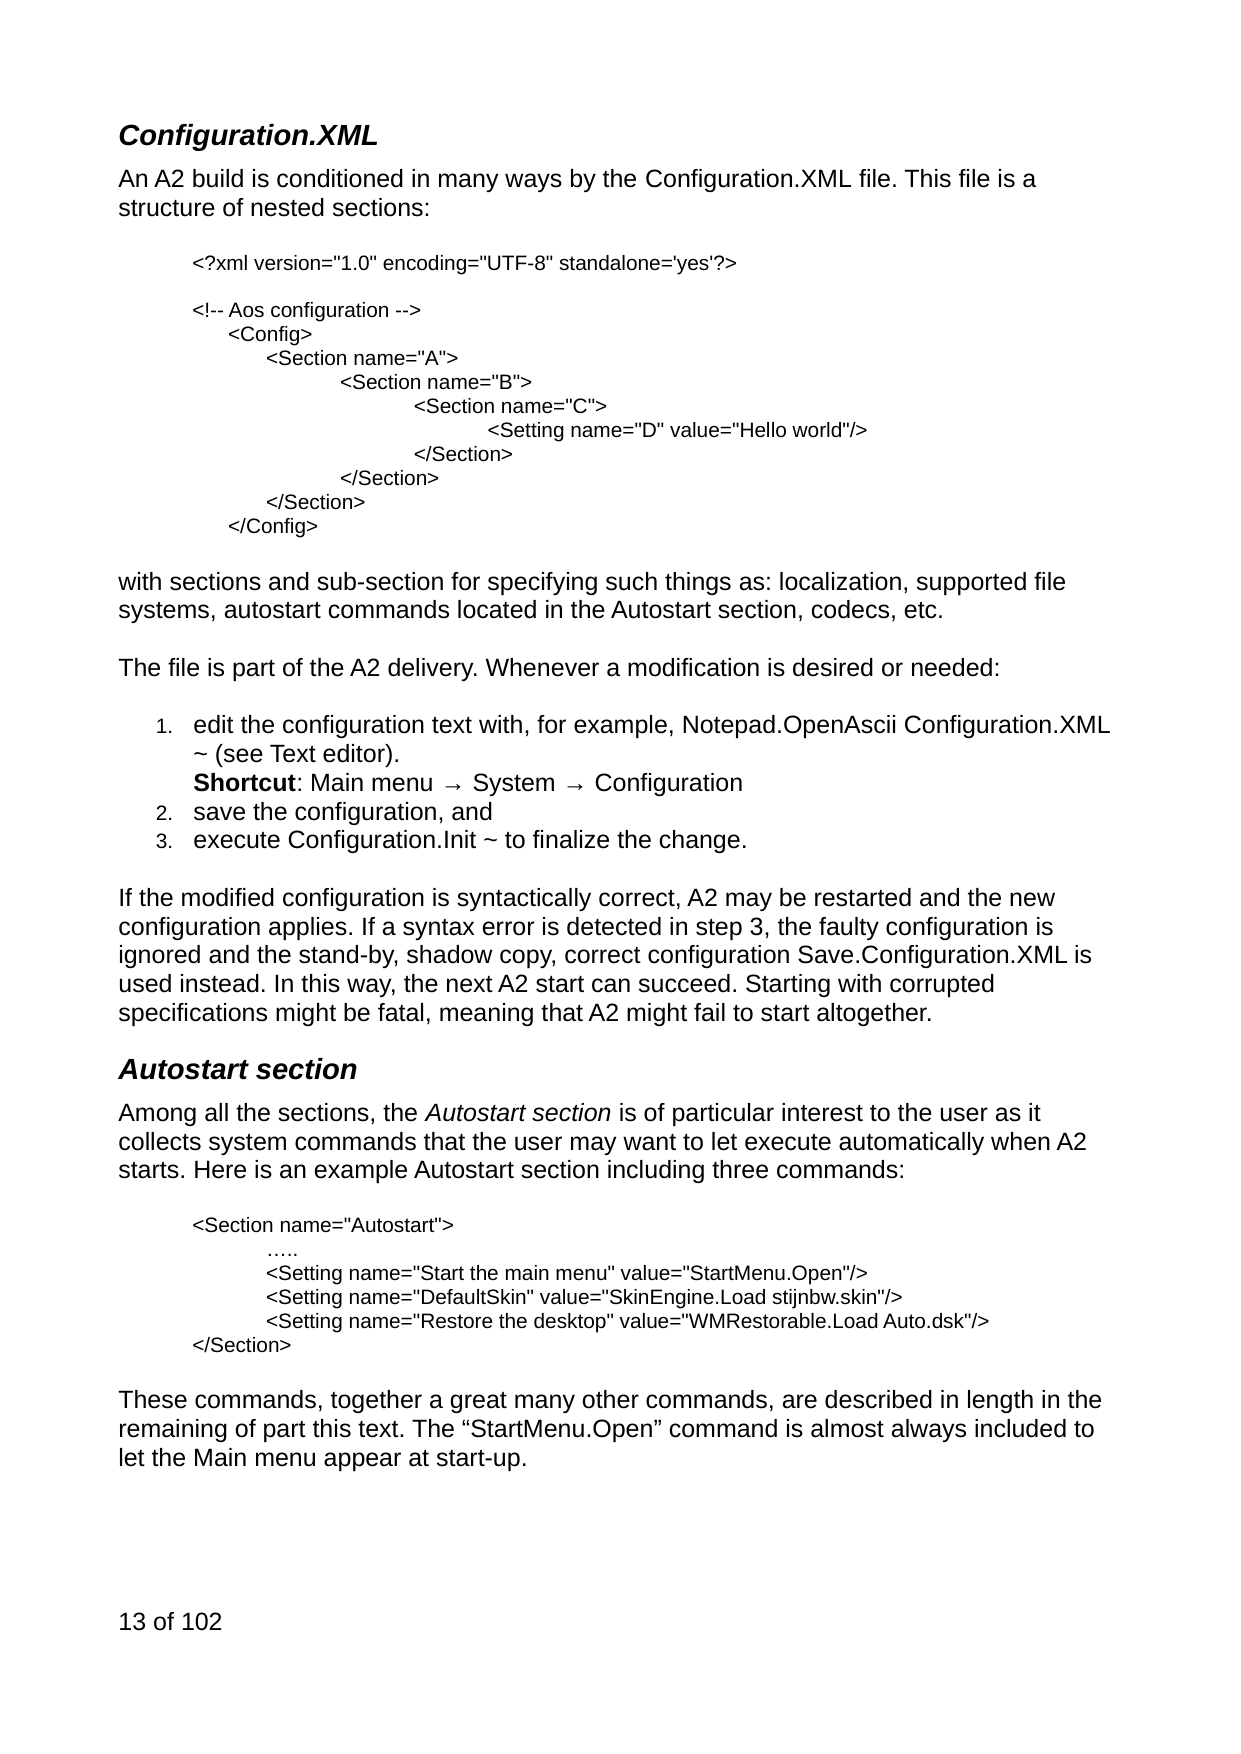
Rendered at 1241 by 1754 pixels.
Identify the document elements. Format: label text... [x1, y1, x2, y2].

list execute Configuration.Init ~ to finalize the change. [156, 825, 1122, 854]
text These commands, together a great many other commands, are described in length in the remaining of part this text. The “StartMenu.Open” command is almost always included to let the Main menu appear at start-up. [118, 1385, 1122, 1471]
subtitle Configuration.XML [118, 118, 1122, 152]
text with sections and sub-section for specifying such things as: localization, supported file systems, autostart commands located in the Autostart section, codecs, etc. [118, 567, 1122, 624]
list Shortcut: Main menu → System → Configuration [156, 768, 1122, 797]
subtitle Autostart section [118, 1052, 1122, 1085]
text <Section name="Autostart"> ….. <Setting name="Start the main menu" value="StartMenu.Open"/> <Setting name="DefaultSkin" value="SkinEngine.Load stijnbw.skin"/> <Setting name="Restore the desktop" value="WMRestorable.Load Auto.dsk"/> [118, 1184, 1122, 1332]
text The file is part of the A2 delivery. Whenever a modification is desired or needed: [118, 653, 1122, 682]
text An A2 build is conditioned in many ways by the Configuration.XML file. This file is a structure of nested sections: [118, 164, 1122, 222]
list edit the configuration text with, for example, Notepad.OpenAscii Configuration.XML ~ (see Text editor). [156, 710, 1122, 768]
text <Section name="A"> <Section name="B"> <Section name="C"> <Setting name="D" value="Hello world"/> </Section> </Section> </Section> </Config> [192, 346, 1122, 538]
list save the configuration, and [156, 797, 1122, 825]
text If the modified configuration is syntactically correct, A2 may be restarted and the new configuration applies. If a syntax error is detected in step 3, the faulty configuration is ignored and the stand-by, shadow copy, correct configuration Save.Configuration.XML is used instead. In this way, the next A2 start can succeed. Starting with corrupted specifications might be fatal, meaning that A2 might fail to start altogether. [118, 883, 1122, 1027]
text <Config> [192, 322, 1122, 346]
text Among all the sections, the Autostart section is of particular interest to the user as it collects system commands that the user may want to let execute automatically when A2 starts. Here is an example Autostart section including three commands: [118, 1098, 1122, 1184]
text </Section> [118, 1332, 1122, 1385]
text <?xml version="1.0" encoding="UTF-8" standalone='yes'?> <!-- Aos configuration --> [192, 250, 1122, 322]
